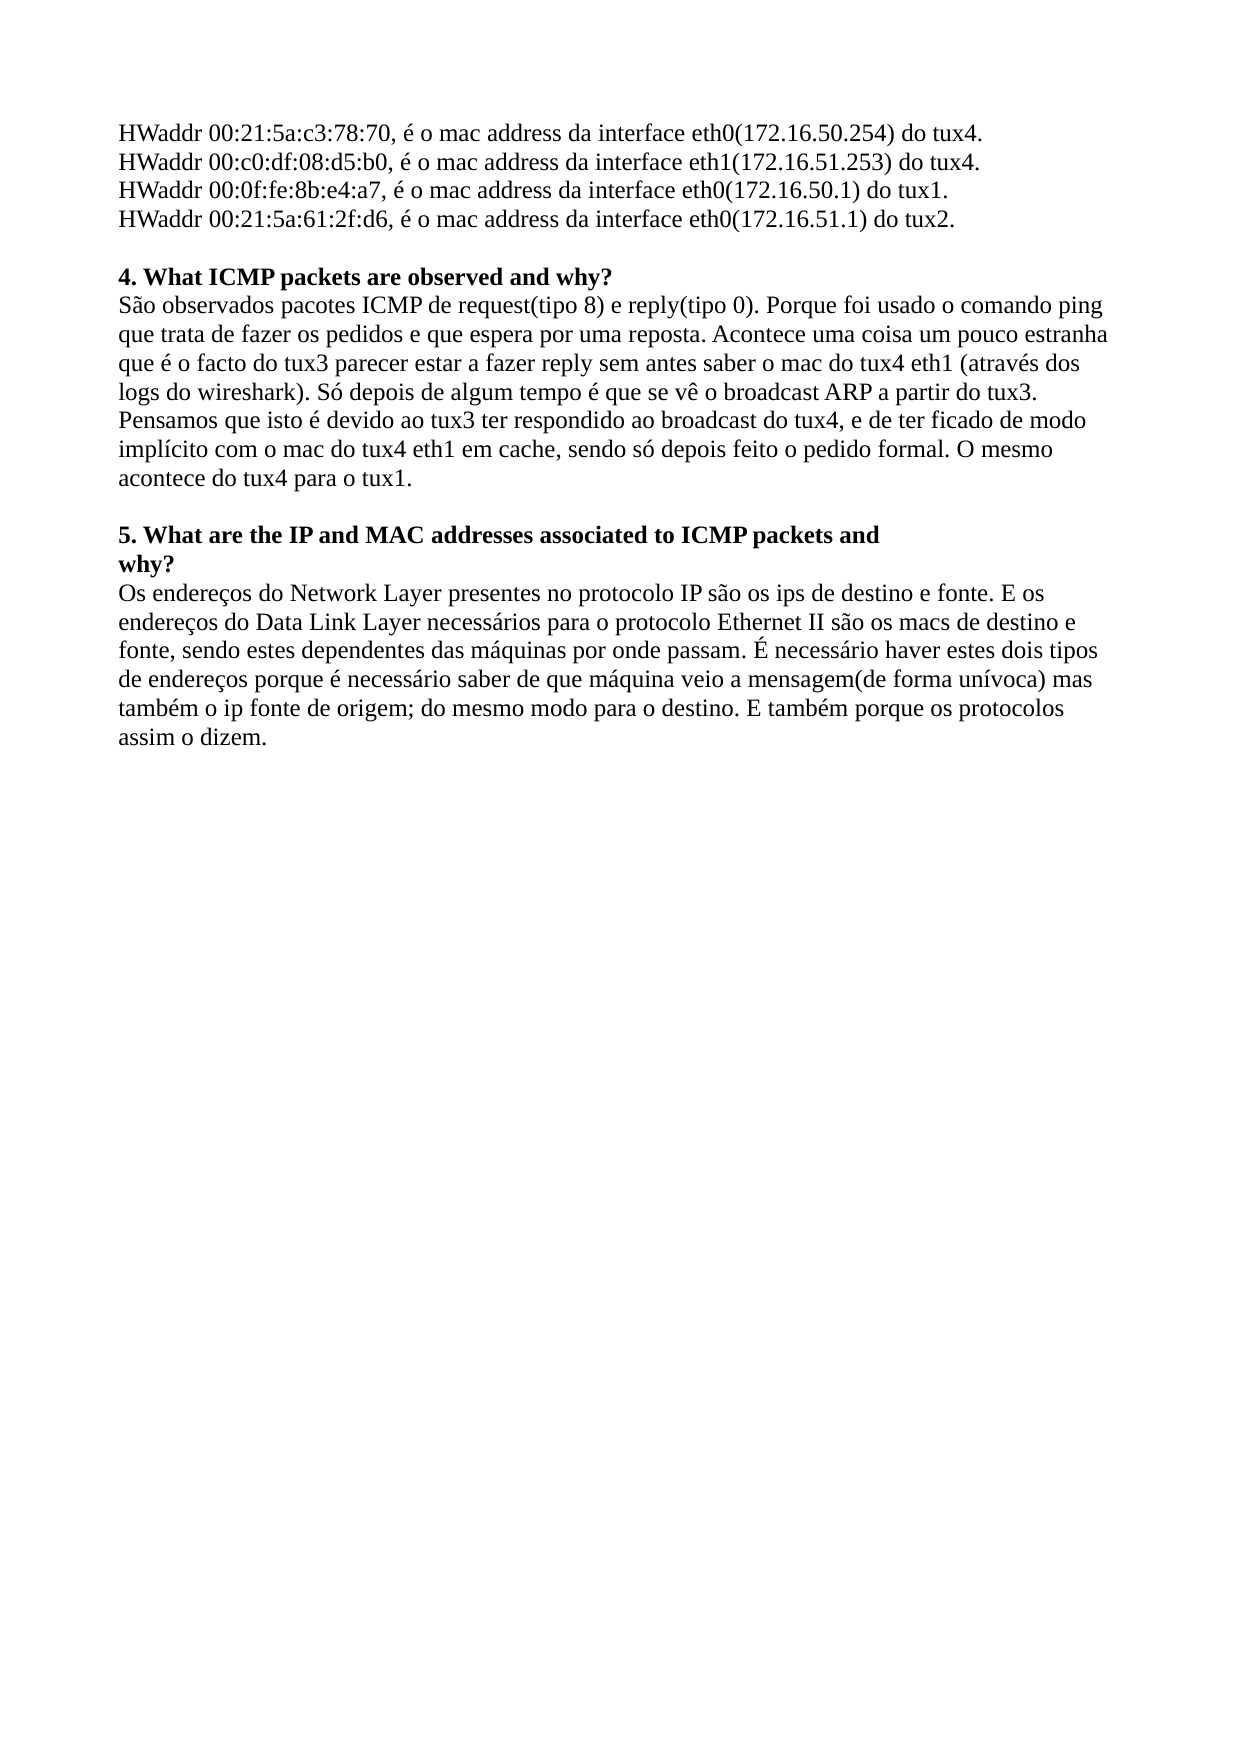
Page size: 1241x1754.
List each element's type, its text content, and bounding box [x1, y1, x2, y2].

text São observados pacotes ICMP de request(tipo 8) e reply(tipo 0). Porque foi usado o comando ping que trata de fazer os pedidos e que espera por uma reposta. Acontece uma coisa um pouco estranha que é o facto do tux3 parecer estar a fazer reply sem antes saber o mac do tux4 eth1 (através dos logs do wireshark). Só depois de algum tempo é que se vê o broadcast ARP a partir do tux3. Pensamos que isto é devido ao tux3 ter respondido ao broadcast do tux4, e de ter ficado de modo implícito com o mac do tux4 eth1 em cache, sendo só depois feito o pedido formal. O mesmo acontece do tux4 para o tux1. [118, 291, 1122, 492]
text 4. What ICMP packets are observed and why? [118, 262, 1122, 291]
text why? [118, 549, 1122, 578]
text HWaddr 00:21:5a:61:2f:d6, é o mac address da interface eth0(172.16.51.1) do tux2. [118, 204, 1122, 233]
text HWaddr 00:21:5a:c3:78:70, é o mac address da interface eth0(172.16.50.254) do tux4. [118, 118, 1122, 147]
text HWaddr 00:c0:df:08:d5:b0, é o mac address da interface eth1(172.16.51.253) do tux4. [118, 147, 1122, 176]
text 5. What are the IP and MAC addresses associated to ICMP packets and [118, 521, 1122, 549]
text HWaddr 00:0f:fe:8b:e4:a7, é o mac address da interface eth0(172.16.50.1) do tux1. [118, 176, 1122, 204]
text Os endereços do Network Layer presentes no protocolo IP são os ips de destino e fonte. E os endereços do Data Link Layer necessários para o protocolo Ethernet II são os macs de destino e fonte, sendo estes dependentes das máquinas por onde passam. É necessário haver estes dois tipos de endereços porque é necessário saber de que máquina veio a mensagem(de forma unívoca) mas também o ip fonte de origem; do mesmo modo para o destino. E também porque os protocolos assim o dizem. [118, 578, 1122, 751]
